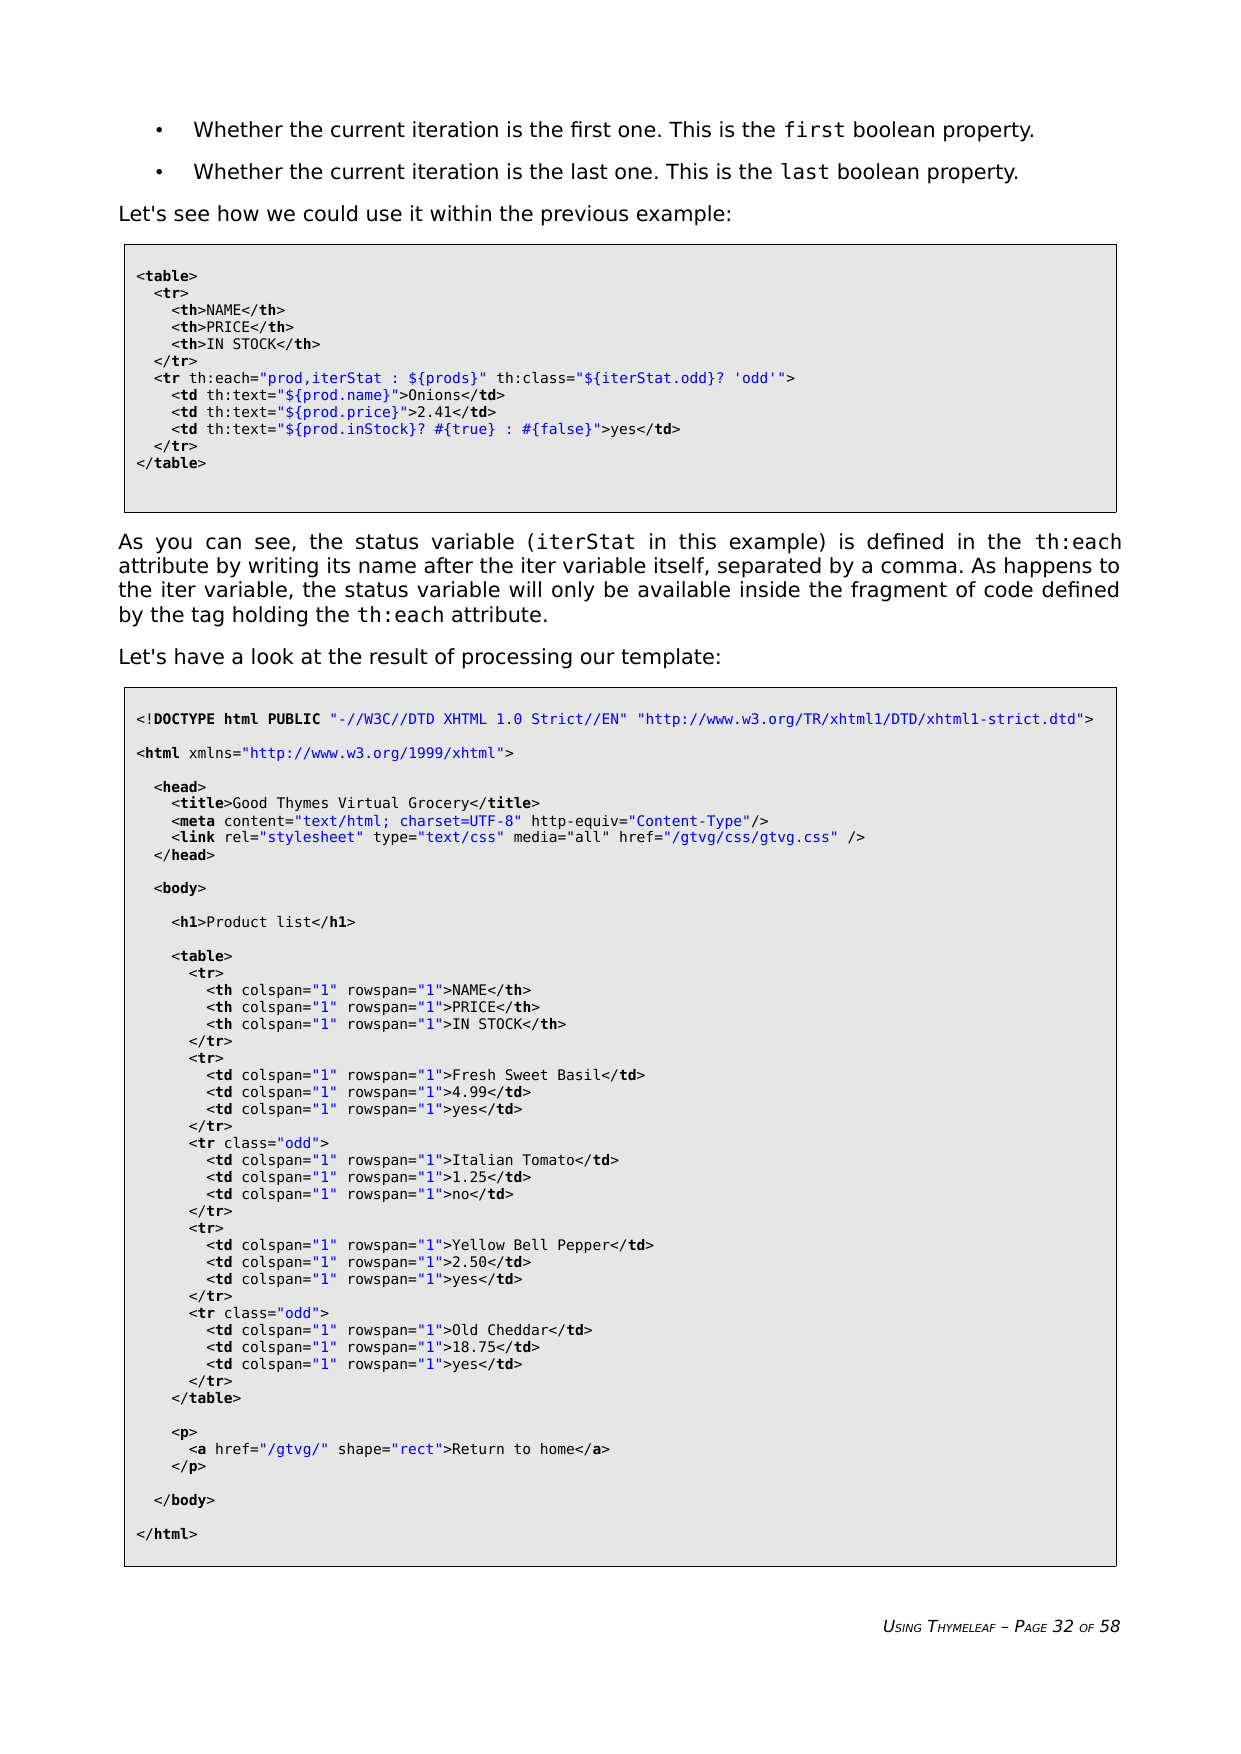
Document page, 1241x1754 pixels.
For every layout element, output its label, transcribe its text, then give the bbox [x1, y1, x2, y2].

text <!DOCTYPE html PUBLIC "-//W3C//DTD XHTML 1.0 Strict//EN" "http://www.w3.org/TR/xhtml1/DTD/xhtml1-strict.dtd"> <html xmlns="http://www.w3.org/1999/xhtml"> <head> <title>Good Thymes Virtual Grocery</title> <meta content="text/html; charset=UTF-8" http-equiv="Content-Type"/> <link rel="stylesheet" type="text/css" media="all" href="/gtvg/css/gtvg.css" /> </head> <body> <h1>Product list</h1> <table> <tr> <th colspan="1" rowspan="1">NAME</th> <th colspan="1" rowspan="1">PRICE</th> <th colspan="1" rowspan="1">IN STOCK</th> </tr> <tr> <td colspan="1" rowspan="1">Fresh Sweet Basil</td> <td colspan="1" rowspan="1">4.99</td> <td colspan="1" rowspan="1">yes</td> </tr> <tr class="odd"> <td colspan="1" rowspan="1">Italian Tomato</td> <td colspan="1" rowspan="1">1.25</td> <td colspan="1" rowspan="1">no</td> </tr> <tr> <td colspan="1" rowspan="1">Yellow Bell Pepper</td> <td colspan="1" rowspan="1">2.50</td> <td colspan="1" rowspan="1">yes</td> </tr> <tr class="odd"> <td colspan="1" rowspan="1">Old Cheddar</td> <td colspan="1" rowspan="1">18.75</td> <td colspan="1" rowspan="1">yes</td> </tr> </table> <p> <a href="/gtvg/" shape="rect">Return to home</a> </p> </body> </html> [125, 688, 1116, 1566]
text As you can see, the status variable (iterStat in this example) is defined in the th:each attribute by writing its name after the iter variable itself, separated by a comma. As happens to the iter variable, the status variable will only be available inside the fragment of code defined by the tag holding the th:each attribute. [118, 530, 1122, 627]
list Whether the current iteration is the last one. This is the last boolean property. [156, 160, 1122, 184]
text Let's see how we could use it within the previous example: [118, 202, 1122, 226]
text <table> <tr> <th>NAME</th> <th>PRICE</th> <th>IN STOCK</th> </tr> <tr th:each="prod,iterStat : ${prods}" th:class="${iterStat.odd}? 'odd'"> <td th:text="${prod.name}">Onions</td> <td th:text="${prod.price}">2.41</td> <td th:text="${prod.inStock}? #{true} : #{false}">yes</td> </tr> </table> [125, 245, 1116, 512]
list Whether the current iteration is the first one. This is the first boolean property. [156, 118, 1122, 142]
text Let's have a look at the result of processing our template: [118, 645, 1122, 669]
